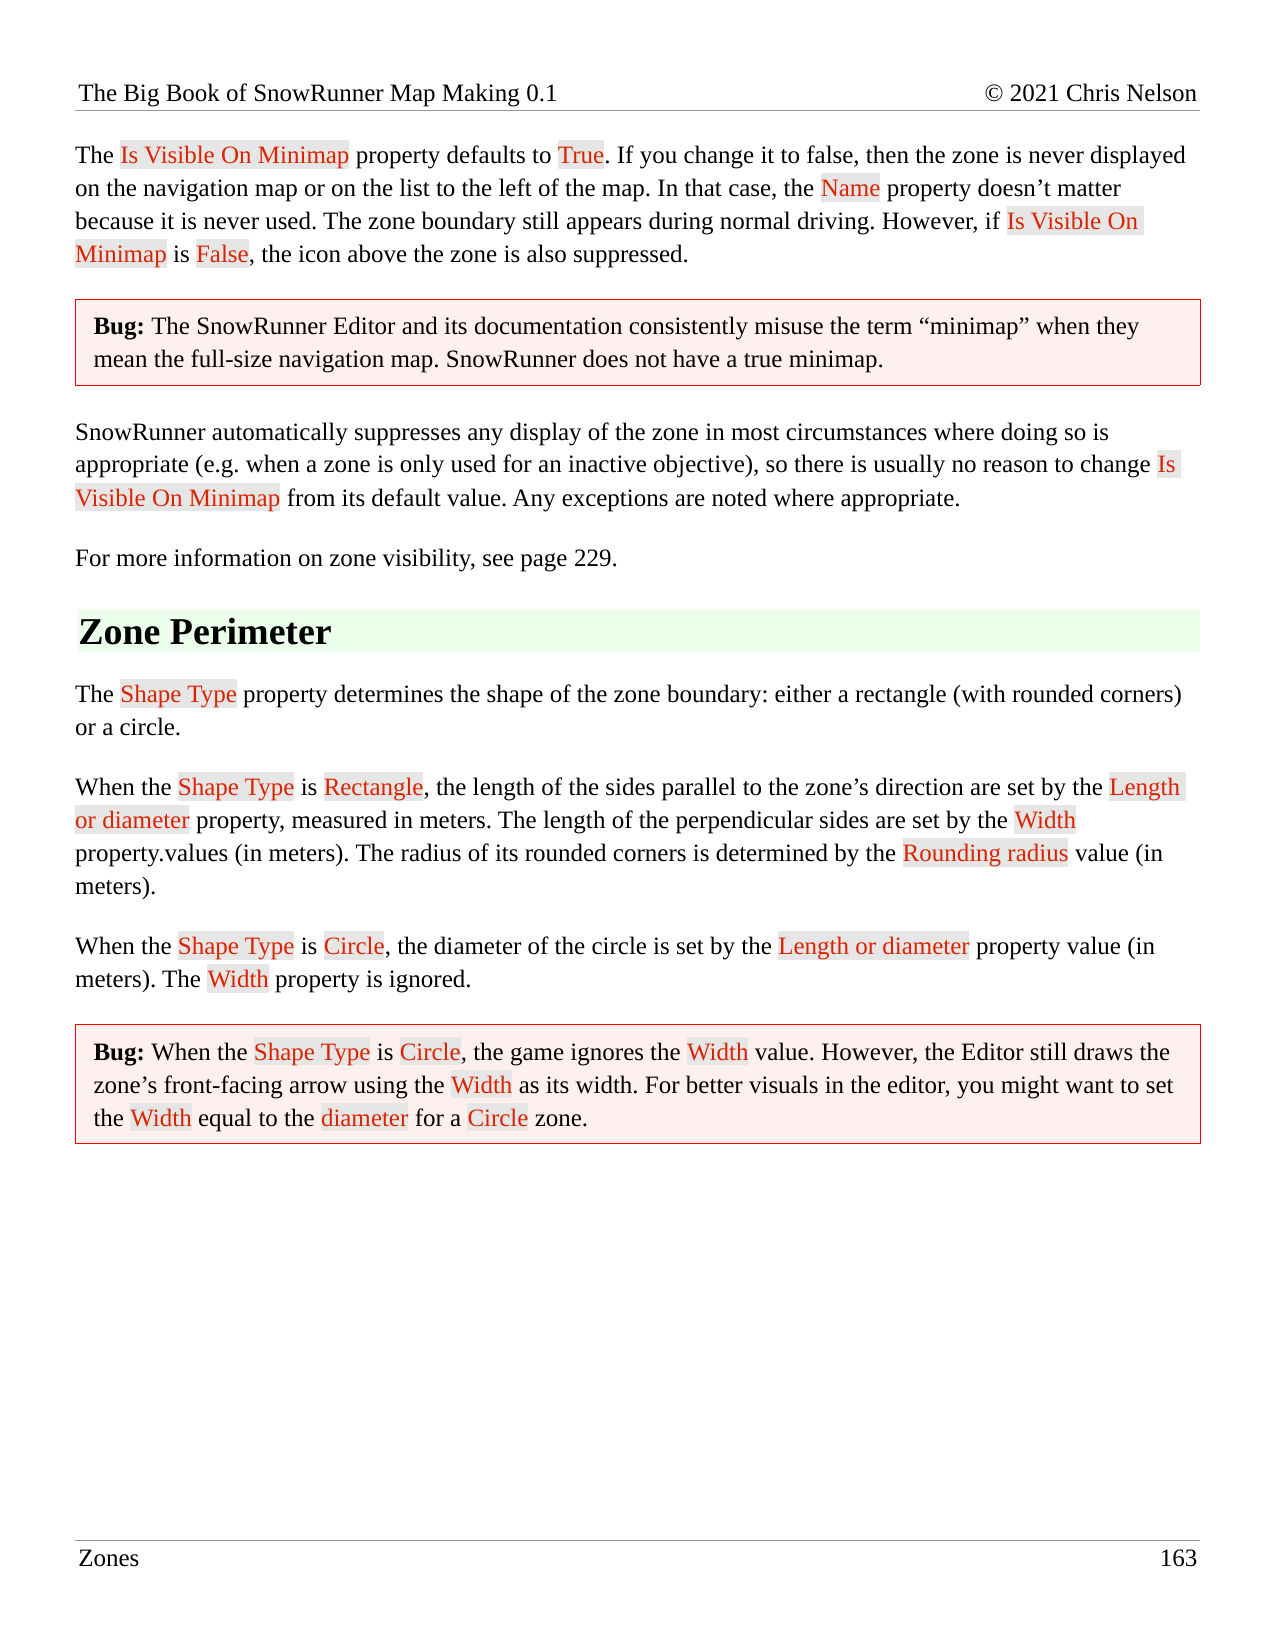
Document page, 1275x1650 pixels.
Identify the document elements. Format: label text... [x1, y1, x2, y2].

text For more information on zone visibility, see page 229. [75, 543, 1200, 571]
text The Shape Type property determines the shape of the zone boundary: either a rectangle (with rounded corners) or a circle. [75, 679, 1200, 741]
text When the Shape Type is Circle, the diameter of the circle is set by the Length or diameter property value (in meters). The Width property is ignored. [75, 931, 1200, 993]
list When the Shape Type is Circle, the game ignores the Width value. However, the Editor still draws the zone’s front-facing arrow using the Width as its width. For better visuals in the editor, you might want to set the Width equal to the diameter for a Circle zone. [76, 1025, 1200, 1143]
text When the Shape Type is Rectangle, the length of the sides parallel to the zone’s direction are set by the Length or diameter property, measured in meters. The length of the perpendicular sides are set by the Width property.values (in meters). The radius of its rounded corners is determined by the Rounding radius value (in meters). [75, 772, 1200, 900]
text The Is Visible On Minimap property defaults to True. If you change it to false, then the zone is never displayed on the navigation map or on the list to the left of the map. In that case, the Name property doesn’t matter because it is never used. The zone boundary still appears during normal driving. However, if Is Visible On Minimap is False, the icon above the zone is also suppressed. [75, 140, 1200, 268]
text SnowRunner automatically suppresses any display of the zone in most circumstances where doing so is appropriate (e.g. when a zone is only used for an inactive objective), so there is usually no reason to change Is Visible On Minimap from its default value. Any exceptions are noted where appropriate. [75, 417, 1200, 511]
subtitle Zone Perimeter [78, 609, 1200, 652]
list The SnowRunner Editor and its documentation consistently misuse the term “minimap” when they mean the full-size navigation map. SnowRunner does not have a true minimap. [76, 300, 1200, 385]
